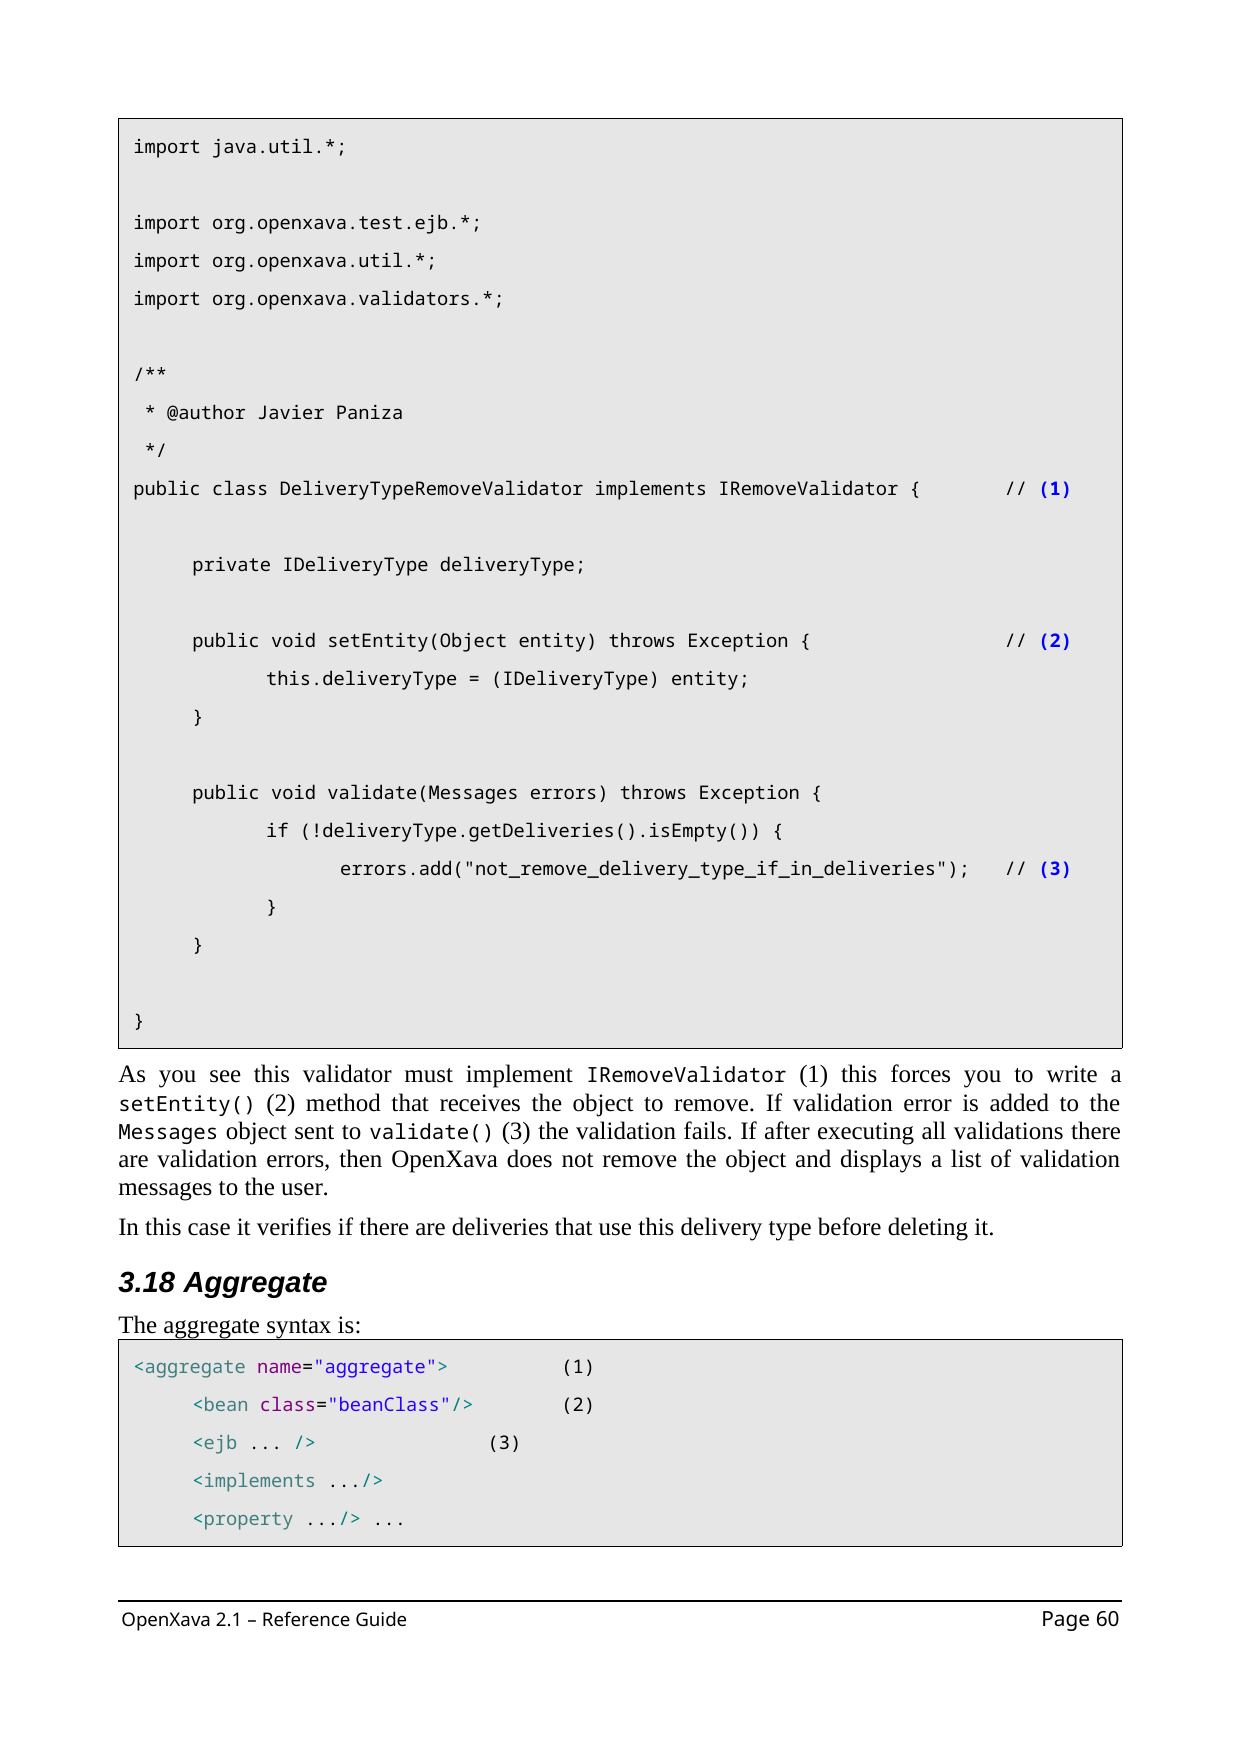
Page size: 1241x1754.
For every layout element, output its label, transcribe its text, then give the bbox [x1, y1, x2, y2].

text private IDeliveryType deliveryType; [119, 536, 1122, 574]
text <bean class="beanClass"/> (2) [119, 1377, 1122, 1415]
text } [119, 878, 1122, 917]
text import org.openxava.test.ejb.*; [119, 194, 1122, 232]
subtitle Aggregate [118, 1266, 1122, 1298]
text } [119, 688, 1122, 726]
text * @author Javier Paniza [119, 384, 1122, 422]
text public void validate(Messages errors) throws Exception { [119, 764, 1122, 802]
text As you see this validator must implement IRemoveValidator (1) this forces you to write a setEntity() (2) method that receives the object to remove. If validation error is added to the Messages object sent to validate() (3) the validation fails. If after executing all validations there are validation errors, then OpenXava does not remove the object and displays a list of validation messages to the user. [118, 1060, 1122, 1201]
text } [119, 993, 1122, 1048]
text <implements .../> [119, 1453, 1122, 1491]
text The aggregate syntax is: [118, 1311, 1122, 1339]
text <property .../> ... [119, 1491, 1122, 1546]
text this.deliveryType = (IDeliveryType) entity; [119, 650, 1122, 688]
text public void setEntity(Object entity) throws Exception { // (2) [119, 612, 1122, 650]
text <ejb ... /> (3) [119, 1415, 1122, 1453]
text } [119, 917, 1122, 954]
text import org.openxava.validators.*; [119, 270, 1122, 308]
text errors.add("not_remove_delivery_type_if_in_deliveries"); // (3) [119, 841, 1122, 878]
text public class DeliveryTypeRemoveValidator implements IRemoveValidator { // (1) [119, 460, 1122, 498]
text import org.openxava.util.*; [119, 232, 1122, 270]
text if (!deliveryType.getDeliveries().isEmpty()) { [119, 802, 1122, 841]
text <aggregate name="aggregate"> (1) [119, 1340, 1122, 1377]
text /** [119, 346, 1122, 384]
text */ [119, 422, 1122, 460]
text In this case it verifies if there are deliveries that use this delivery type before deleting it. [118, 1213, 1122, 1241]
text import java.util.*; [119, 119, 1122, 156]
